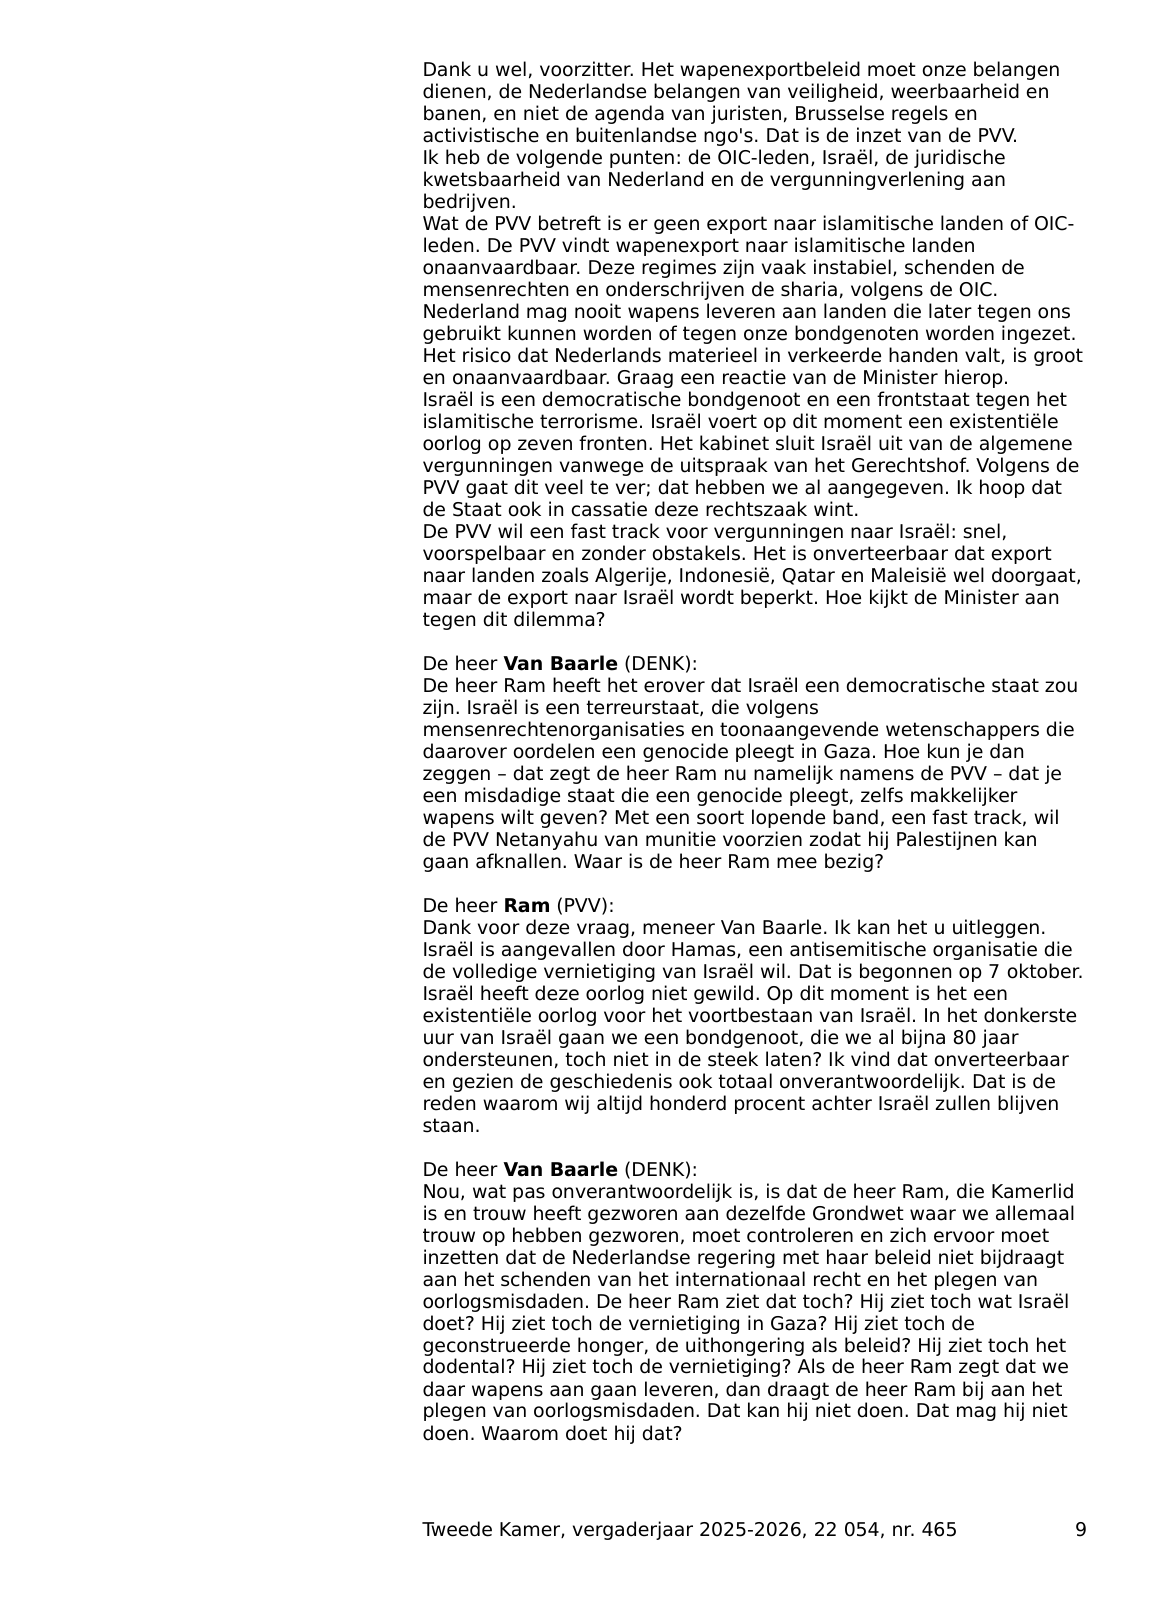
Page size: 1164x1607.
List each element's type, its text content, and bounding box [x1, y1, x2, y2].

text De heer Ram heeft het erover dat Israël een democratische staat zou zijn. Israël is een terreurstaat, die volgens mensenrechtenorganisaties en toonaangevende wetenschappers die daarover oordelen een genocide pleegt in Gaza. Hoe kun je dan zeggen – dat zegt de heer Ram nu namelijk namens de PVV – dat je een misdadige staat die een genocide pleegt, zelfs makkelijker wapens wilt geven? Met een soort lopende band, een fast track, wil de PVV Netanyahu van munitie voorzien zodat hij Palestijnen kan gaan afknallen. Waar is de heer Ram mee bezig? [422, 675, 1087, 872]
text Dank voor deze vraag, meneer Van Baarle. Ik kan het u uitleggen. Israël is aangevallen door Hamas, een antisemitische organisatie die de volledige vernietiging van Israël wil. Dat is begonnen op 7 oktober. Israël heeft deze oorlog niet gewild. Op dit moment is het een existentiële oorlog voor het voortbestaan van Israël. In het donkerste uur van Israël gaan we een bondgenoot, die we al bijna 80 jaar ondersteunen, toch niet in de steek laten? Ik vind dat onverteerbaar en gezien de geschiedenis ook totaal onverantwoordelijk. Dat is de reden waarom wij altijd honderd procent achter Israël zullen blijven staan. [422, 917, 1087, 1136]
text De heer Van Baarle (DENK): [422, 1159, 1087, 1181]
text Ik heb de volgende punten: de OIC-leden, Israël, de juridische kwetsbaarheid van Nederland en de vergunningverlening aan bedrijven. [422, 147, 1087, 213]
text De heer Ram (PVV): [422, 895, 1087, 917]
text De PVV wil een fast track voor vergunningen naar Israël: snel, voorspelbaar en zonder obstakels. Het is onverteerbaar dat export naar landen zoals Algerije, Indonesië, Qatar en Maleisië wel doorgaat, maar de export naar Israël wordt beperkt. Hoe kijkt de Minister aan tegen dit dilemma? [422, 521, 1087, 631]
text Israël is een democratische bondgenoot en een frontstaat tegen het islamitische terrorisme. Israël voert op dit moment een existentiële oorlog op zeven fronten. Het kabinet sluit Israël uit van de algemene vergunningen vanwege de uitspraak van het Gerechtshof. Volgens de PVV gaat dit veel te ver; dat hebben we al aangegeven. Ik hoop dat de Staat ook in cassatie deze rechtszaak wint. [422, 389, 1087, 521]
text Wat de PVV betreft is er geen export naar islamitische landen of OIC-leden. De PVV vindt wapenexport naar islamitische landen onaanvaardbaar. Deze regimes zijn vaak instabiel, schenden de mensenrechten en onderschrijven de sharia, volgens de OIC. Nederland mag nooit wapens leveren aan landen die later tegen ons gebruikt kunnen worden of tegen onze bondgenoten worden ingezet. Het risico dat Nederlands materieel in verkeerde handen valt, is groot en onaanvaardbaar. Graag een reactie van de Minister hierop. [422, 213, 1087, 389]
text Nou, wat pas onverantwoordelijk is, is dat de heer Ram, die Kamerlid is en trouw heeft gezworen aan dezelfde Grondwet waar we allemaal trouw op hebben gezworen, moet controleren en zich ervoor moet inzetten dat de Nederlandse regering met haar beleid niet bijdraagt aan het schenden van het internationaal recht en het plegen van oorlogsmisdaden. De heer Ram ziet dat toch? Hij ziet toch wat Israël doet? Hij ziet toch de vernietiging in Gaza? Hij ziet toch de geconstrueerde honger, de uithongering als beleid? Hij ziet toch het dodental? Hij ziet toch de vernietiging? Als de heer Ram zegt dat we daar wapens aan gaan leveren, dan draagt de heer Ram bij aan het plegen van oorlogsmisdaden. Dat kan hij niet doen. Dat mag hij niet doen. Waarom doet hij dat? [422, 1181, 1087, 1444]
text Dank u wel, voorzitter. Het wapenexportbeleid moet onze belangen dienen, de Nederlandse belangen van veiligheid, weerbaarheid en banen, en niet de agenda van juristen, Brusselse regels en activistische en buitenlandse ngo's. Dat is de inzet van de PVV. [422, 59, 1087, 147]
text De heer Van Baarle (DENK): [422, 653, 1087, 675]
